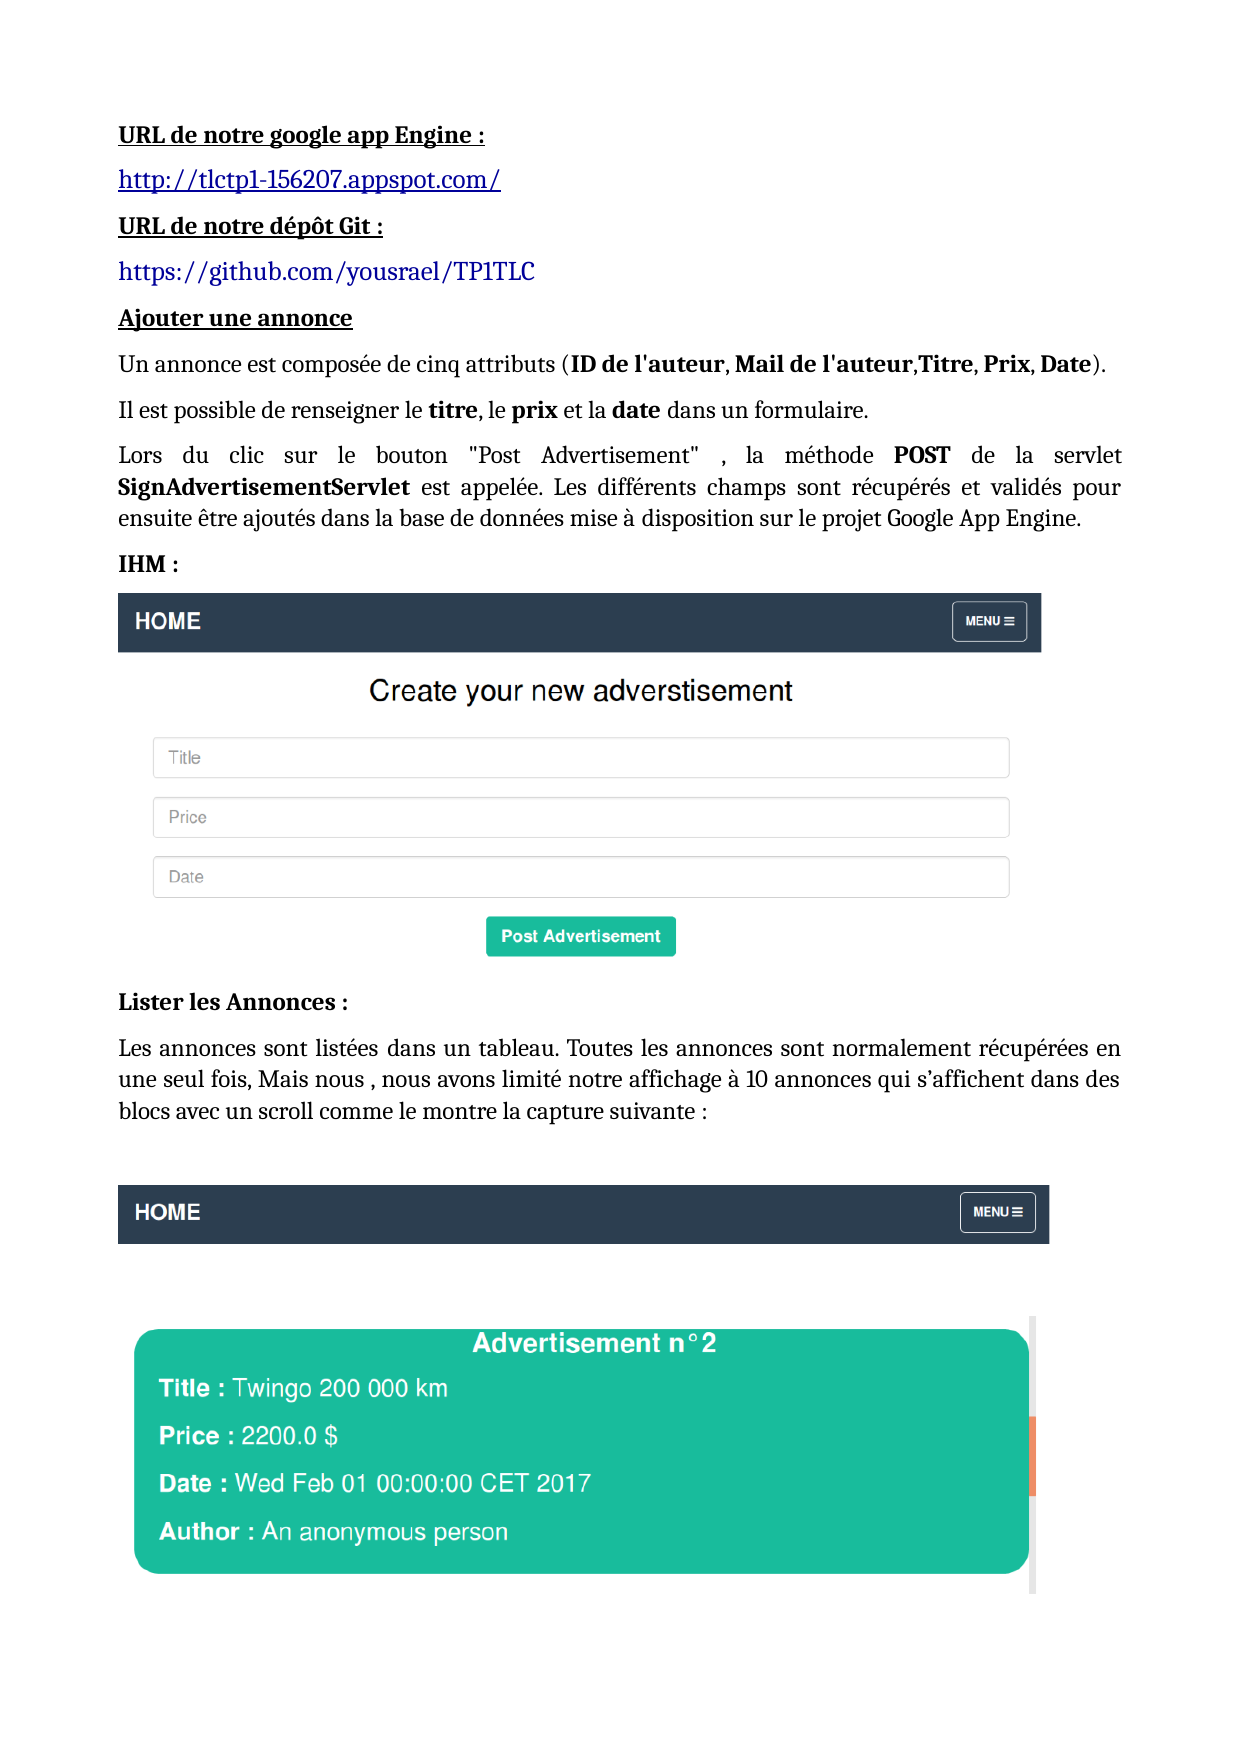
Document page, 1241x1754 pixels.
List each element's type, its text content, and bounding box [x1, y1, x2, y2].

text IHM : [118, 547, 1122, 578]
text Les annonces sont listées dans un tableau. Toutes les annonces sont normalement récupérées en une seul fois, Mais nous , nous avons limité notre affichage à 10 annonces qui s’affichent dans des blocs avec un scroll comme le montre la capture suivante : [118, 1032, 1122, 1125]
text Lister les Annonces : [118, 986, 1122, 1017]
text URL de notre dépôt Git : [118, 210, 1122, 241]
text Il est possible de renseigner le titre, le prix et la date dans un formulaire. [118, 393, 1122, 424]
text https://github.com/yousrael/TP1TLC [118, 256, 1122, 287]
text Lors du clic sur le bouton "Post Advertisement" , la méthode POST de la servlet SignAdvertisementServlet est appelée. Les différents champs sont récupérés et validés pour ensuite être ajoutés dans la base de données mise à disposition sur le projet Google App Engine. [118, 439, 1122, 533]
picture [118, 593, 1042, 972]
text URL de notre google app Engine : [118, 118, 1122, 149]
picture [118, 1185, 1050, 1621]
text Un annonce est composée de cinq attributs (ID de l'auteur, Mail de l'auteur,Titre, Prix, Date). [118, 347, 1122, 378]
text Ajouter une annonce [118, 301, 1122, 333]
text http://tlctp1-156207.appspot.com/ [118, 164, 1122, 195]
